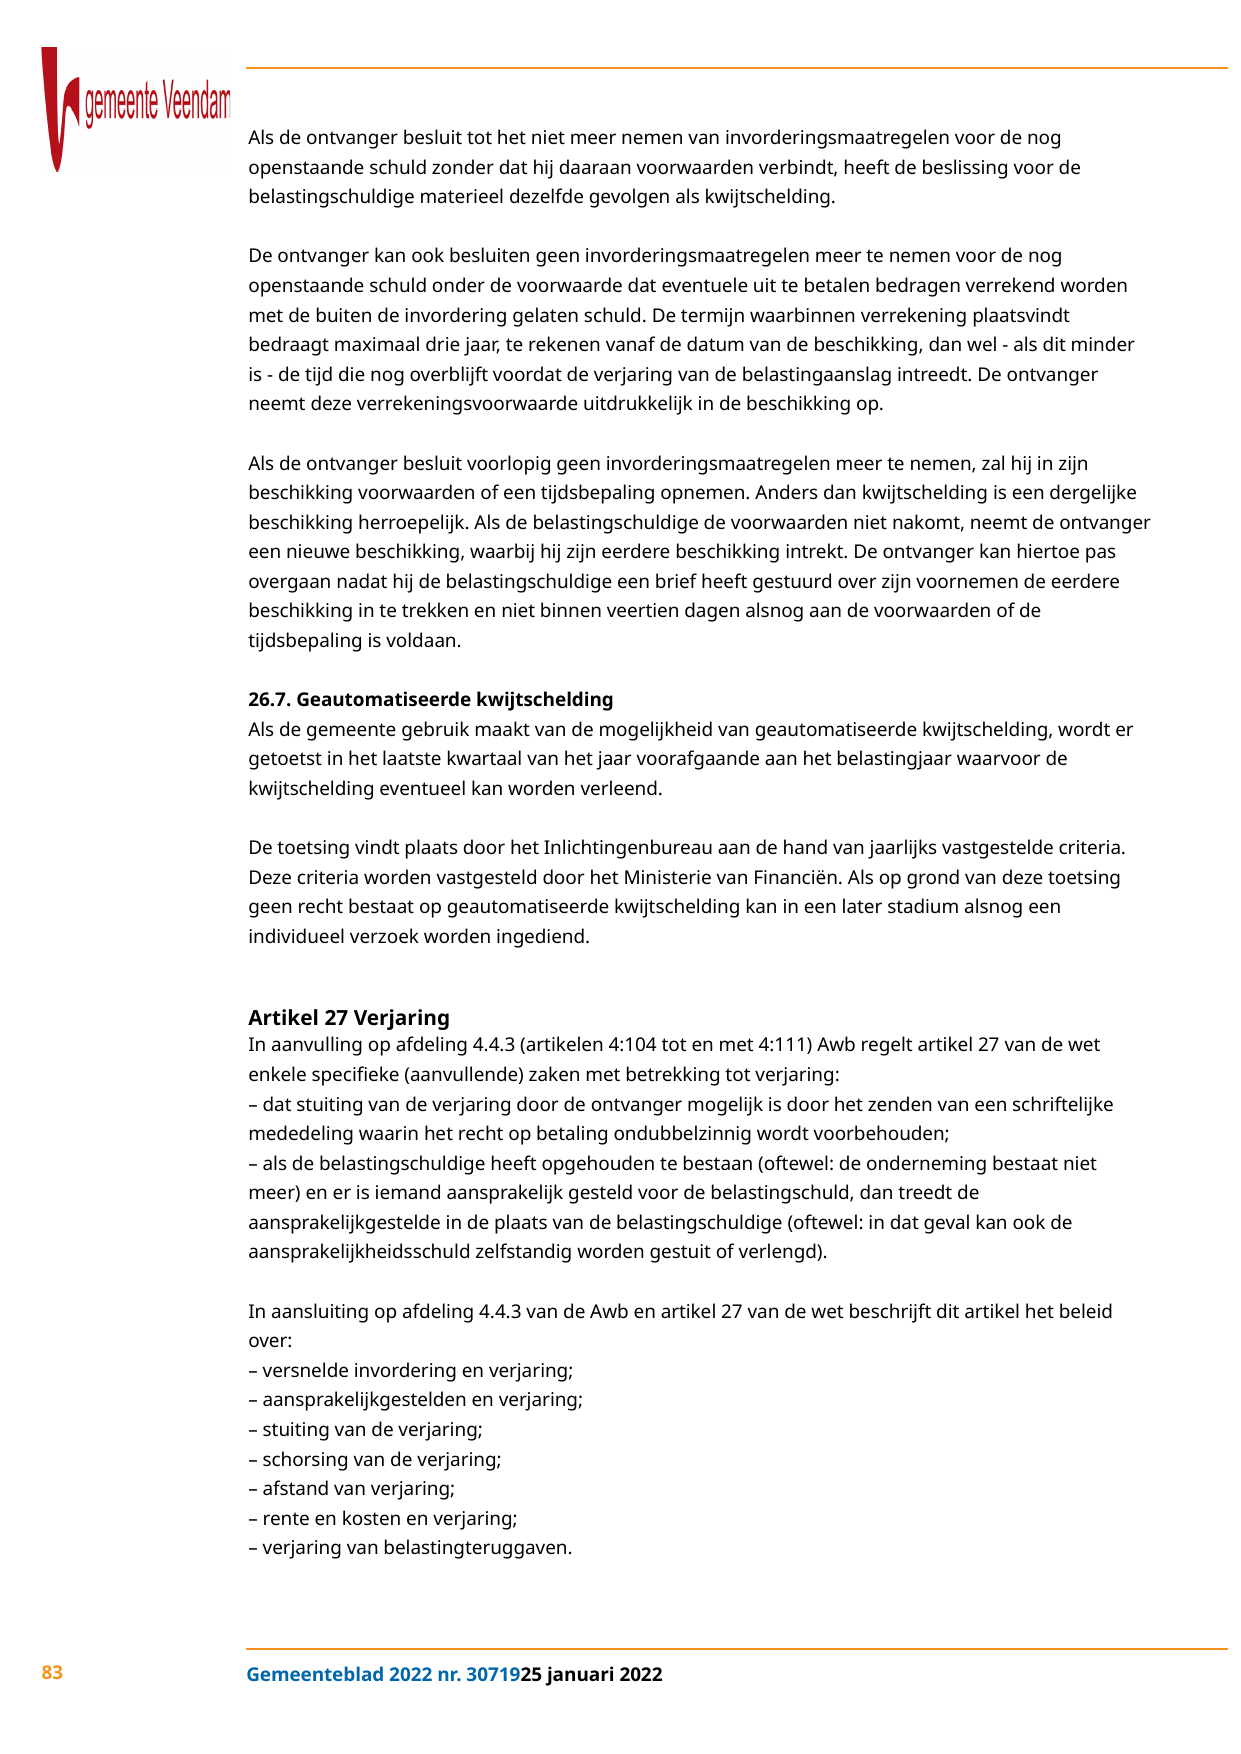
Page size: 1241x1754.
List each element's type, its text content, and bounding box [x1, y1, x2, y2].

text – afstand van verjaring; [248, 1475, 1152, 1501]
text – schorsing van de verjaring; [248, 1446, 1152, 1471]
text 26.7. Geautomatiseerde kwijtschelding [248, 686, 1152, 712]
picture [41, 47, 231, 172]
text – als de belastingschuldige heeft opgehouden te bestaan (oftewel: de onderneming bestaat niet meer) en er is iemand aansprakelijk gesteld voor de belastingschuld, dan treedt de aansprakelijkgestelde in de plaats van de belastingschuldige (oftewel: in dat geval kan ook de aansprakelijkheidsschuld zelfstandig worden gestuit of verlengd). [248, 1150, 1152, 1264]
text De toetsing vindt plaats door het Inlichtingenbureau aan de hand van jaarlijks vastgestelde criteria. Deze criteria worden vastgesteld door het Ministerie van Financiën. Als op grond van deze toetsing geen recht bestaat op geautomatiseerde kwijtschelding kan in een later stadium alsnog een individueel verzoek worden ingediend. [248, 834, 1152, 949]
text Als de ontvanger besluit tot het niet meer nemen van invorderingsmaatregelen voor de nog openstaande schuld zonder dat hij daaraan voorwaarden verbindt, heeft de beslissing voor de belastingschuldige materieel dezelfde gevolgen als kwijtschelding. [248, 124, 1152, 209]
text – aansprakelijkgestelden en verjaring; [248, 1387, 1152, 1412]
text In aanvulling op afdeling 4.4.3 (artikelen 4:104 tot en met 4:111) Awb regelt artikel 27 van de wet enkele specifieke (aanvullende) zaken met betrekking tot verjaring: [248, 1032, 1152, 1087]
text Artikel 27 Verjaring [248, 1003, 1152, 1032]
text – verjaring van belastingteruggaven. [248, 1534, 1152, 1560]
text Als de gemeente gebruik maakt van de mogelijkheid van geautomatiseerde kwijtschelding, wordt er getoetst in het laatste kwartaal van het jaar voorafgaande aan het belastingjaar waarvoor de kwijtschelding eventueel kan worden verleend. [248, 716, 1152, 801]
text – rente en kosten en verjaring; [248, 1505, 1152, 1531]
text In aansluiting op afdeling 4.4.3 van de Awb en artikel 27 van de wet beschrijft dit artikel het beleid over: [248, 1298, 1152, 1353]
text De ontvanger kan ook besluiten geen invorderingsmaatregelen meer te nemen voor de nog openstaande schuld onder de voorwaarde dat eventuele uit te betalen bedragen verrekend worden met de buiten de invordering gelaten schuld. De termijn waarbinnen verrekening plaatsvindt bedraagt maximaal drie jaar, te rekenen vanaf de datum van de beschikking, dan wel - als dit minder is - de tijd die nog overblijft voordat de verjaring van de belastingaanslag intreedt. De ontvanger neemt deze verrekeningsvoorwaarde uitdrukkelijk in de beschikking op. [248, 243, 1152, 416]
text – dat stuiting van de verjaring door de ontvanger mogelijk is door het zenden van een schriftelijke mededeling waarin het recht op betaling ondubbelzinnig wordt voorbehouden; [248, 1091, 1152, 1146]
text – versnelde invordering en verjaring; [248, 1357, 1152, 1383]
text – stuiting van de verjaring; [248, 1416, 1152, 1442]
text Als de ontvanger besluit voorlopig geen invorderingsmaatregelen meer te nemen, zal hij in zijn beschikking voorwaarden of een tijdsbepaling opnemen. Anders dan kwijtschelding is een dergelijke beschikking herroepelijk. Als de belastingschuldige de voorwaarden niet nakomt, neemt de ontvanger een nieuwe beschikking, waarbij hij zijn eerdere beschikking intrekt. De ontvanger kan hiertoe pas overgaan nadat hij de belastingschuldige een brief heeft gestuurd over zijn voornemen de eerdere beschikking in te trekken en niet binnen veertien dagen alsnog aan de voorwaarden of de tijdsbepaling is voldaan. [248, 450, 1152, 653]
